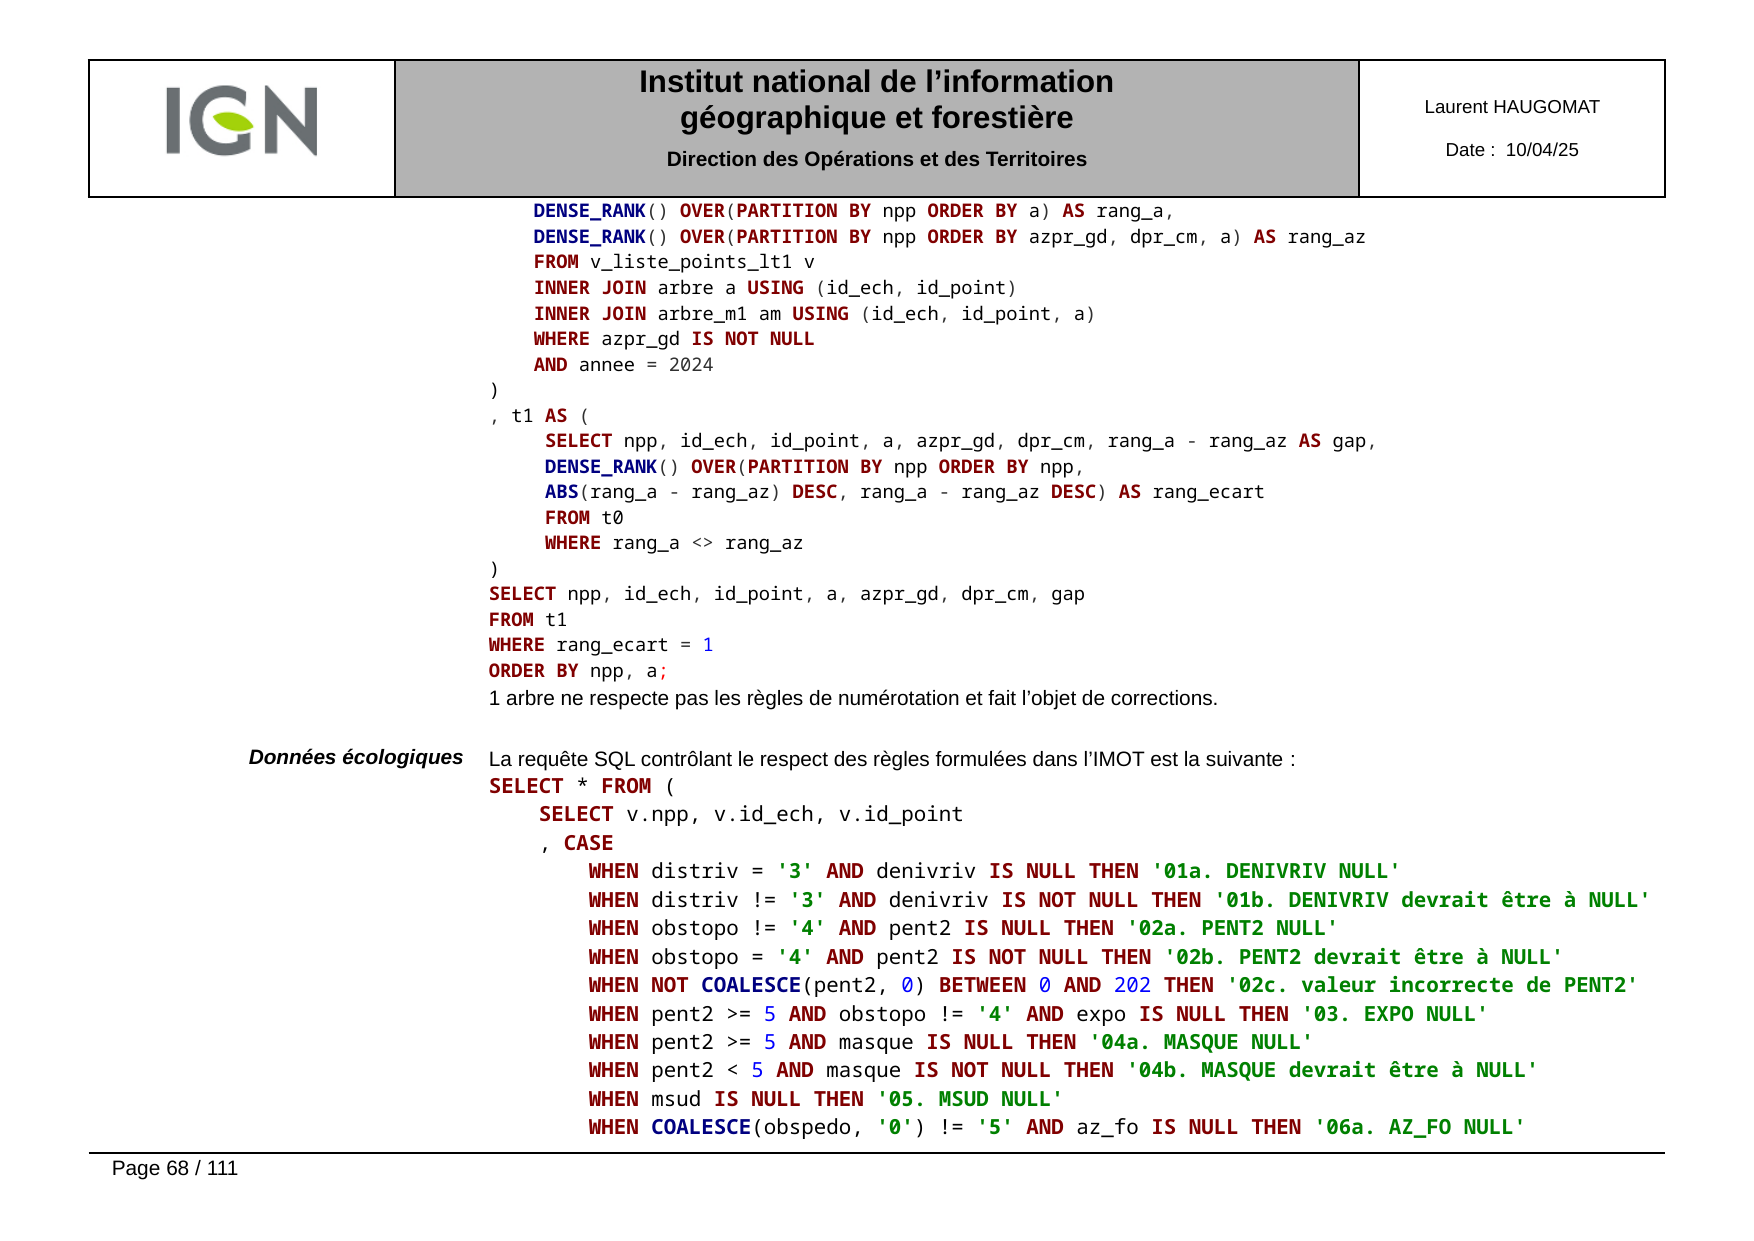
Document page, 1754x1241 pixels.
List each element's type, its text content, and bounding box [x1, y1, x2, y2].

table_cell Données écologiques [89, 744, 483, 1147]
table_cell DENSE_RANK() OVER(PARTITION BY npp ORDER BY a) AS rang_a, DENSE_RANK() OVER(PARTITION BY npp ORDER BY azpr_gd, dpr_cm, a) AS rang_az FROM v_liste_points_lt1 v INNER JOIN arbre a USING (id_ech, id_point) INNER JOIN arbre_m1 am USING (id_ech, id_point, a) WHERE azpr_gd IS NOT NULL AND annee = 2024 ) , t1 AS ( SELECT npp, id_ech, id_point, a, azpr_gd, dpr_cm, rang_a - rang_az AS gap, DENSE_RANK() OVER(PARTITION BY npp ORDER BY npp, ABS(rang_a - rang_az) DESC, rang_a - rang_az DESC) AS rang_ecart FROM t0 WHERE rang_a <> rang_az ) SELECT npp, id_ech, id_point, a, azpr_gd, dpr_cm, gap FROM t1 WHERE rang_ecart = 1 ORDER BY npp, a; 1 arbre ne respecte pas les règles de numérotation et fait l’objet de corrections. [483, 198, 1665, 744]
table_cell La requête SQL contrôlant le respect des règles formulées dans l’IMOT est la suivante : SELECT * FROM ( SELECT v.npp, v.id_ech, v.id_point , CASE WHEN distriv = '3' AND denivriv IS NULL THEN '01a. DENIVRIV NULL' WHEN distriv != '3' AND denivriv IS NOT NULL THEN '01b. DENIVRIV devrait être à NULL' WHEN obstopo != '4' AND pent2 IS NULL THEN '02a. PENT2 NULL' WHEN obstopo = '4' AND pent2 IS NOT NULL THEN '02b. PENT2 devrait être à NULL' WHEN NOT COALESCE(pent2, 0) BETWEEN 0 AND 202 THEN '02c. valeur incorrecte de PENT2' WHEN pent2 >= 5 AND obstopo != '4' AND expo IS NULL THEN '03. EXPO NULL' WHEN pent2 >= 5 AND masque IS NULL THEN '04a. MASQUE NULL' WHEN pent2 < 5 AND masque IS NOT NULL THEN '04b. MASQUE devrait être à NULL' WHEN msud IS NULL THEN '05. MSUD NULL' WHEN COALESCE(obspedo, '0') != '5' AND az_fo IS NULL THEN '06a. AZ_FO NULL' [483, 744, 1665, 1147]
picture [141, 62, 343, 180]
table_cell [89, 198, 483, 744]
